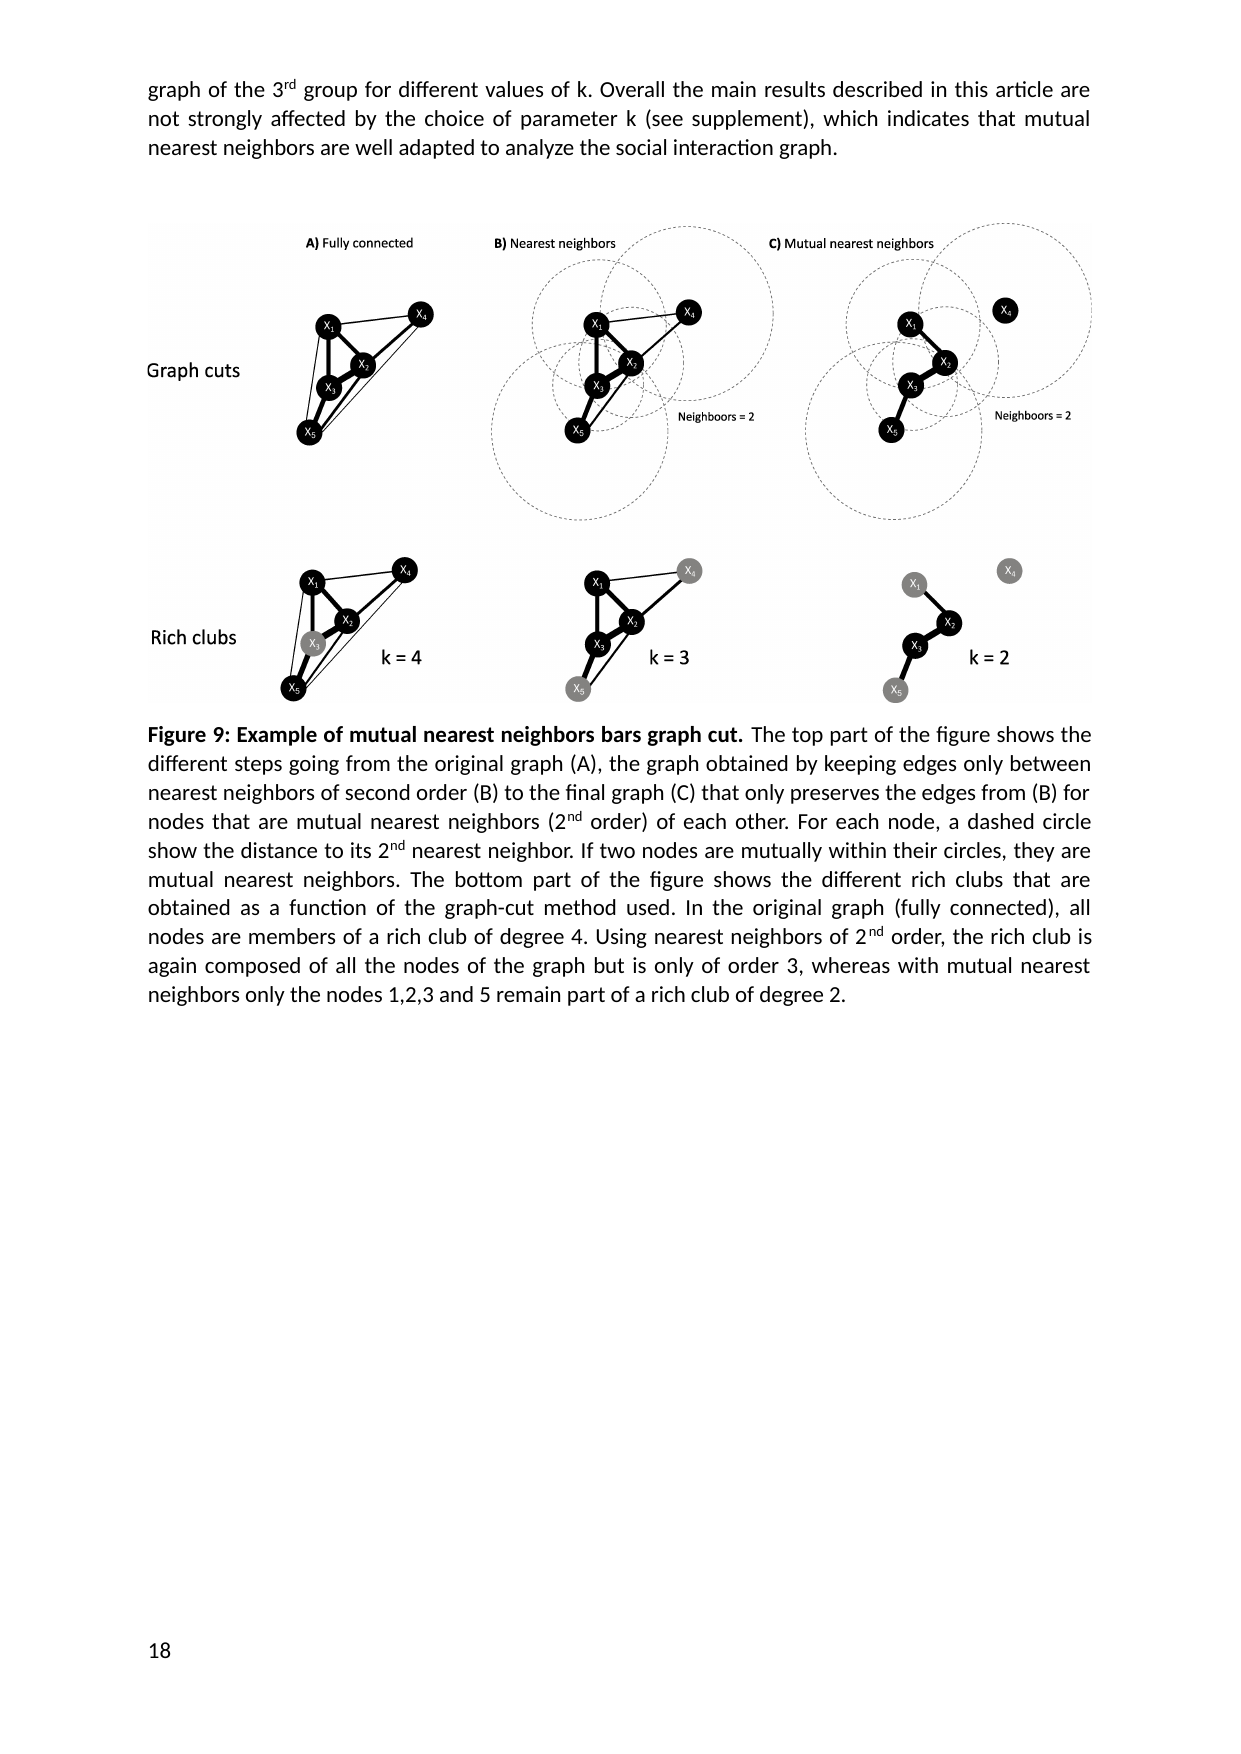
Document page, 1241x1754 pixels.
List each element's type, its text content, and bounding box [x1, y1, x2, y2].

list Figure 9: Example of mutual nearest neighbors bars graph cut. The top part of the figure shows the different steps going from the original graph (A), the graph obtained by keeping edges only between nearest neighbors of second order (B) to the final graph (C) that only preserves the edges from (B) for nodes that are mutual nearest neighbors (2nd order) of each other. For each node, a dashed circle show the distance to its 2nd nearest neighbor. If two nodes are mutually within their circles, they are mutual nearest neighbors. The bottom part of the figure shows the different rich clubs that are obtained as a function of the graph-cut method used. In the original graph (fully connected), all nodes are members of a rich club of degree 4. Using nearest neighbors of 2nd order, the rich club is again composed of all the nodes of the graph but is only of order 3, whereas with mutual nearest neighbors only the nodes 1,2,3 and 5 remain part of a rich club of degree 2. [148, 720, 1093, 1008]
list graph of the 3rd group for different values of k. Overall the main results described in this article are not strongly affected by the choice of parameter k (see supplement), which indicates that mutual nearest neighbors are well adapted to analyze the social interaction graph. [148, 75, 1093, 161]
